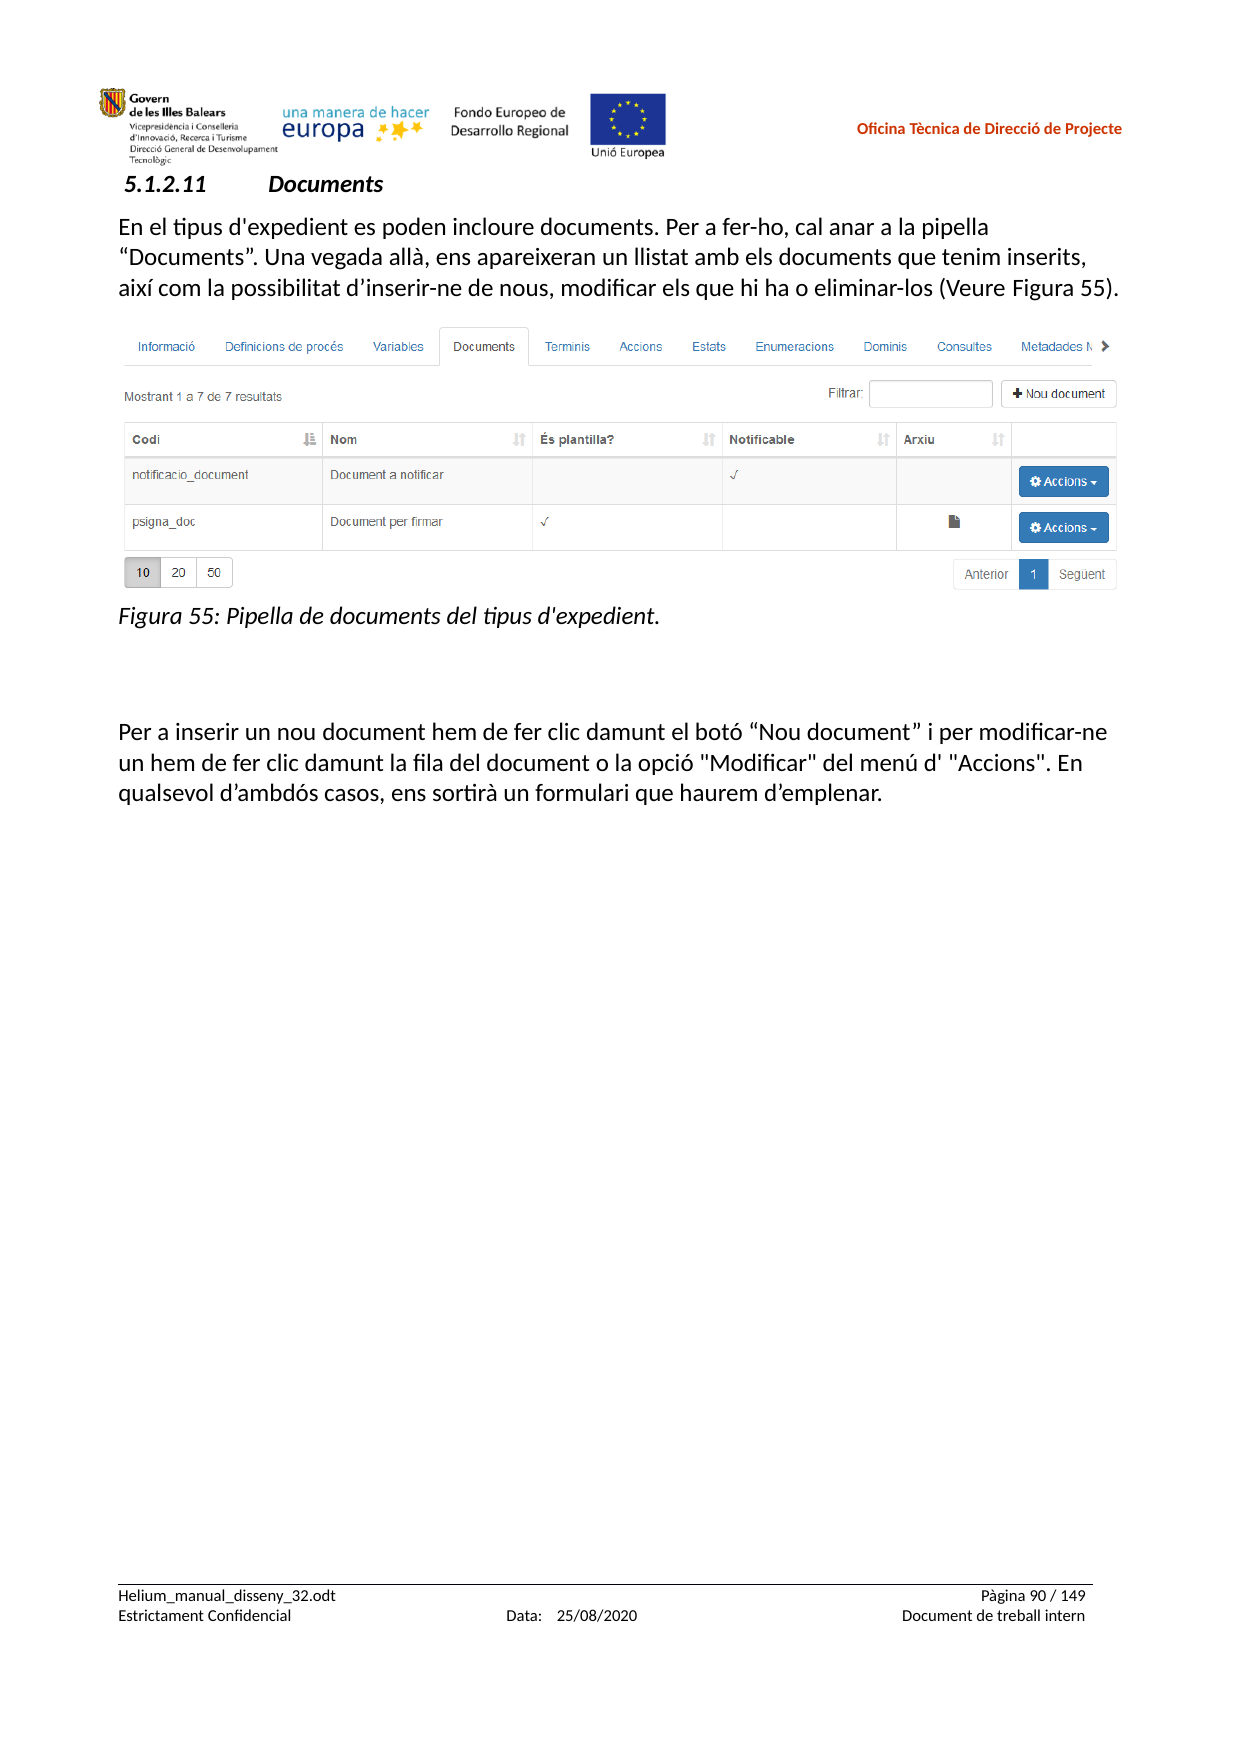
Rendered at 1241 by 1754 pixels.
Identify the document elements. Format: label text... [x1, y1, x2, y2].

text Figura 55: Pipella de documents del tipus d'expedient. [118, 600, 1122, 630]
text En el tipus d'expedient es poden incloure documents. Per a fer-ho, cal anar a la pipella “Documents”. Una vegada allà, ens apareixeran un llistat amb els documents que tenim inserits, així com la possibilitat d’inserir-ne de nous, modificar els que hi ha o eliminar-los (Veure Figura 55). [118, 211, 1122, 302]
text Per a inserir un nou document hem de fer clic damunt el botó “Nou document” i per modificar-ne un hem de fer clic damunt la fila del document o la opció "Modificar" del menú d' "Accions". En qualsevol d’ambdós casos, ens sortirà un formulari que haurem d’emplenar. [118, 716, 1122, 808]
picture [99, 87, 668, 166]
subtitle Documents [118, 168, 1122, 198]
picture [118, 327, 1123, 600]
